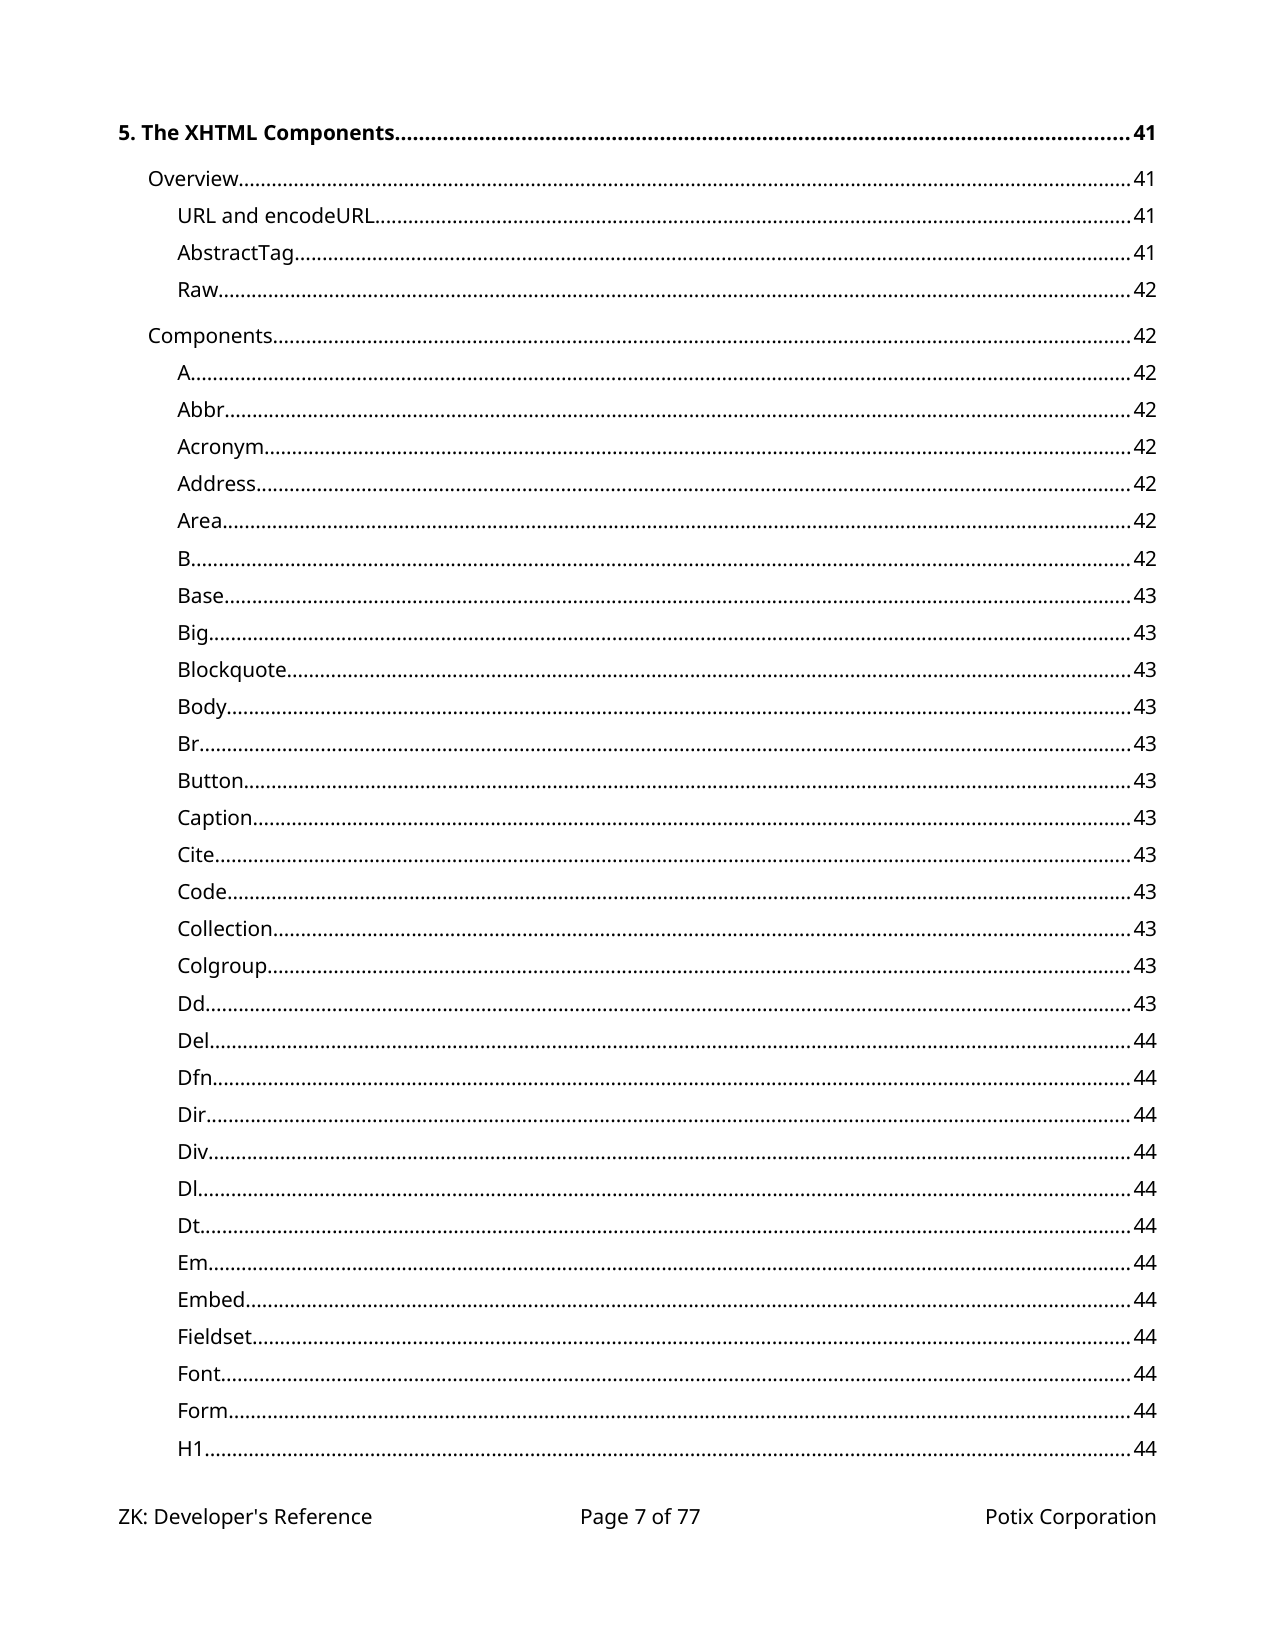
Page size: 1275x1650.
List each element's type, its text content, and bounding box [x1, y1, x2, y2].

text Area 42 [177, 507, 1157, 535]
text Code 43 [177, 877, 1157, 906]
text Del 44 [177, 1026, 1157, 1054]
text Overview 41 [148, 164, 1157, 192]
text Br 43 [177, 729, 1157, 757]
text Dfn 44 [177, 1063, 1157, 1091]
text Form 44 [177, 1397, 1157, 1425]
text Body 43 [177, 692, 1157, 720]
text Caption 43 [177, 803, 1157, 832]
text Address 42 [177, 469, 1157, 498]
text Dir 44 [177, 1100, 1157, 1128]
text Dl 44 [177, 1174, 1157, 1202]
text Big 43 [177, 618, 1157, 646]
text Abbr 42 [177, 395, 1157, 424]
text Base 43 [177, 581, 1157, 609]
text 5. The XHTML Components 41 [118, 118, 1157, 146]
text Blockquote 43 [177, 655, 1157, 683]
text Acronym 42 [177, 432, 1157, 461]
text Cite 43 [177, 840, 1157, 869]
text AbstractTag 41 [177, 238, 1157, 266]
text Em 44 [177, 1248, 1157, 1277]
text Fieldset 44 [177, 1322, 1157, 1351]
text B 42 [177, 544, 1157, 572]
text Button 43 [177, 766, 1157, 794]
text H1 44 [177, 1434, 1157, 1462]
text Font 44 [177, 1359, 1157, 1388]
text Colgroup 43 [177, 952, 1157, 980]
text Dt 44 [177, 1211, 1157, 1239]
text URL and encodeURL 41 [177, 201, 1157, 229]
text Collection 43 [177, 914, 1157, 943]
text A 42 [177, 358, 1157, 387]
text Raw 42 [177, 275, 1157, 303]
text Div 44 [177, 1137, 1157, 1165]
text Components 42 [148, 321, 1157, 349]
text Dd 43 [177, 989, 1157, 1017]
text Embed 44 [177, 1285, 1157, 1314]
